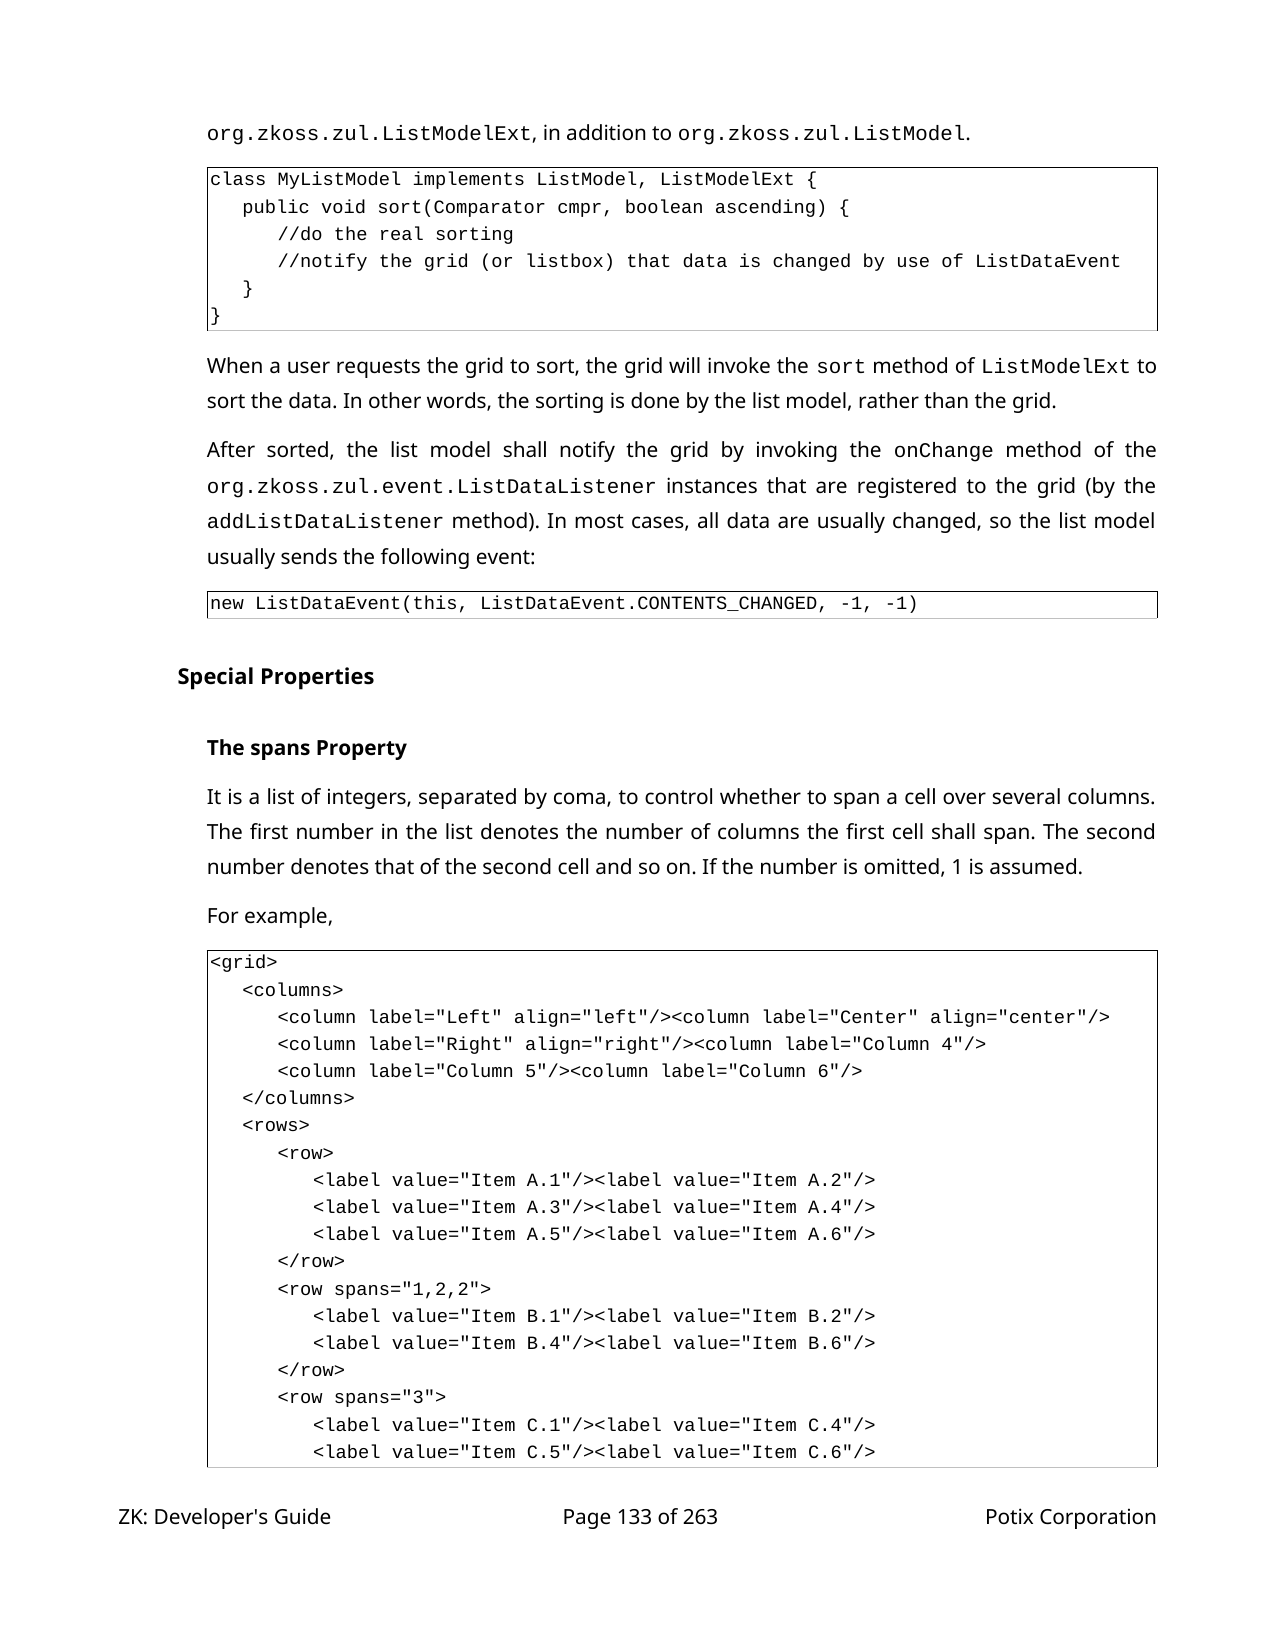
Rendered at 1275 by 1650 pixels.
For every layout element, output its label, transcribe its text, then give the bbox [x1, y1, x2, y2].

text When a user requests the grid to sort, the grid will invoke the sort method of ListModelExt to sort the data. In other words, the sorting is done by the list model, rather than the grid. [207, 351, 1157, 415]
text } [208, 303, 1157, 330]
text <label value="Item C.5"/><label value="Item C.6"/> [208, 1439, 1157, 1467]
text <column label="Right" align="right"/><column label="Column 4"/> [208, 1032, 1157, 1056]
text It is a list of integers, separated by coma, to control whether to span a cell over several columns. The first number in the list denotes the number of columns the first cell shall span. The second number denotes that of the second cell and so on. If the number is omitted, 1 is assumed. [207, 782, 1157, 881]
text <column label="Column 5"/><column label="Column 6"/> [208, 1059, 1157, 1083]
text <row> [208, 1141, 1157, 1165]
text org.zkoss.zul.ListModelExt, in addition to org.zkoss.zul.ListModel. [207, 118, 1157, 147]
text public void sort(Comparator cmpr, boolean ascending) { [208, 194, 1157, 219]
text </columns> [208, 1086, 1157, 1110]
text new ListDataEvent(this, ListDataEvent.CONTENTS_CHANGED, -1, -1) [208, 592, 1157, 618]
text <label value="Item B.4"/><label value="Item B.6"/> [208, 1331, 1157, 1355]
text <label value="Item C.1"/><label value="Item C.4"/> [208, 1412, 1157, 1437]
text <row spans="1,2,2"> [208, 1276, 1157, 1301]
text } [208, 276, 1157, 300]
subtitle Special Properties [177, 661, 1157, 691]
text //notify the grid (or listbox) that data is changed by use of ListDataEvent [208, 249, 1157, 273]
text <label value="Item A.5"/><label value="Item A.6"/> [208, 1222, 1157, 1246]
text <column label="Left" align="left"/><column label="Center" align="center"/> [208, 1004, 1157, 1029]
text </row> [208, 1358, 1157, 1382]
text <columns> [208, 977, 1157, 1002]
text //do the real sorting [208, 222, 1157, 246]
text <grid> [208, 951, 1157, 974]
text class MyListModel implements ListModel, ListModelExt { [208, 168, 1157, 192]
subtitle The spans Property [207, 733, 1157, 761]
text <label value="Item A.1"/><label value="Item A.2"/> [208, 1168, 1157, 1192]
text For example, [207, 901, 1157, 929]
text After sorted, the list model shall notify the grid by invoking the onChange method of the org.zkoss.zul.event.ListDataListener instances that are registered to the grid (by the addListDataListener method). In most cases, all data are usually changed, so the list model usually sends the following event: [207, 436, 1157, 570]
text <label value="Item A.3"/><label value="Item A.4"/> [208, 1195, 1157, 1219]
text </row> [208, 1249, 1157, 1273]
text <label value="Item B.1"/><label value="Item B.2"/> [208, 1304, 1157, 1328]
text <row spans="3"> [208, 1385, 1157, 1409]
text <rows> [208, 1113, 1157, 1138]
